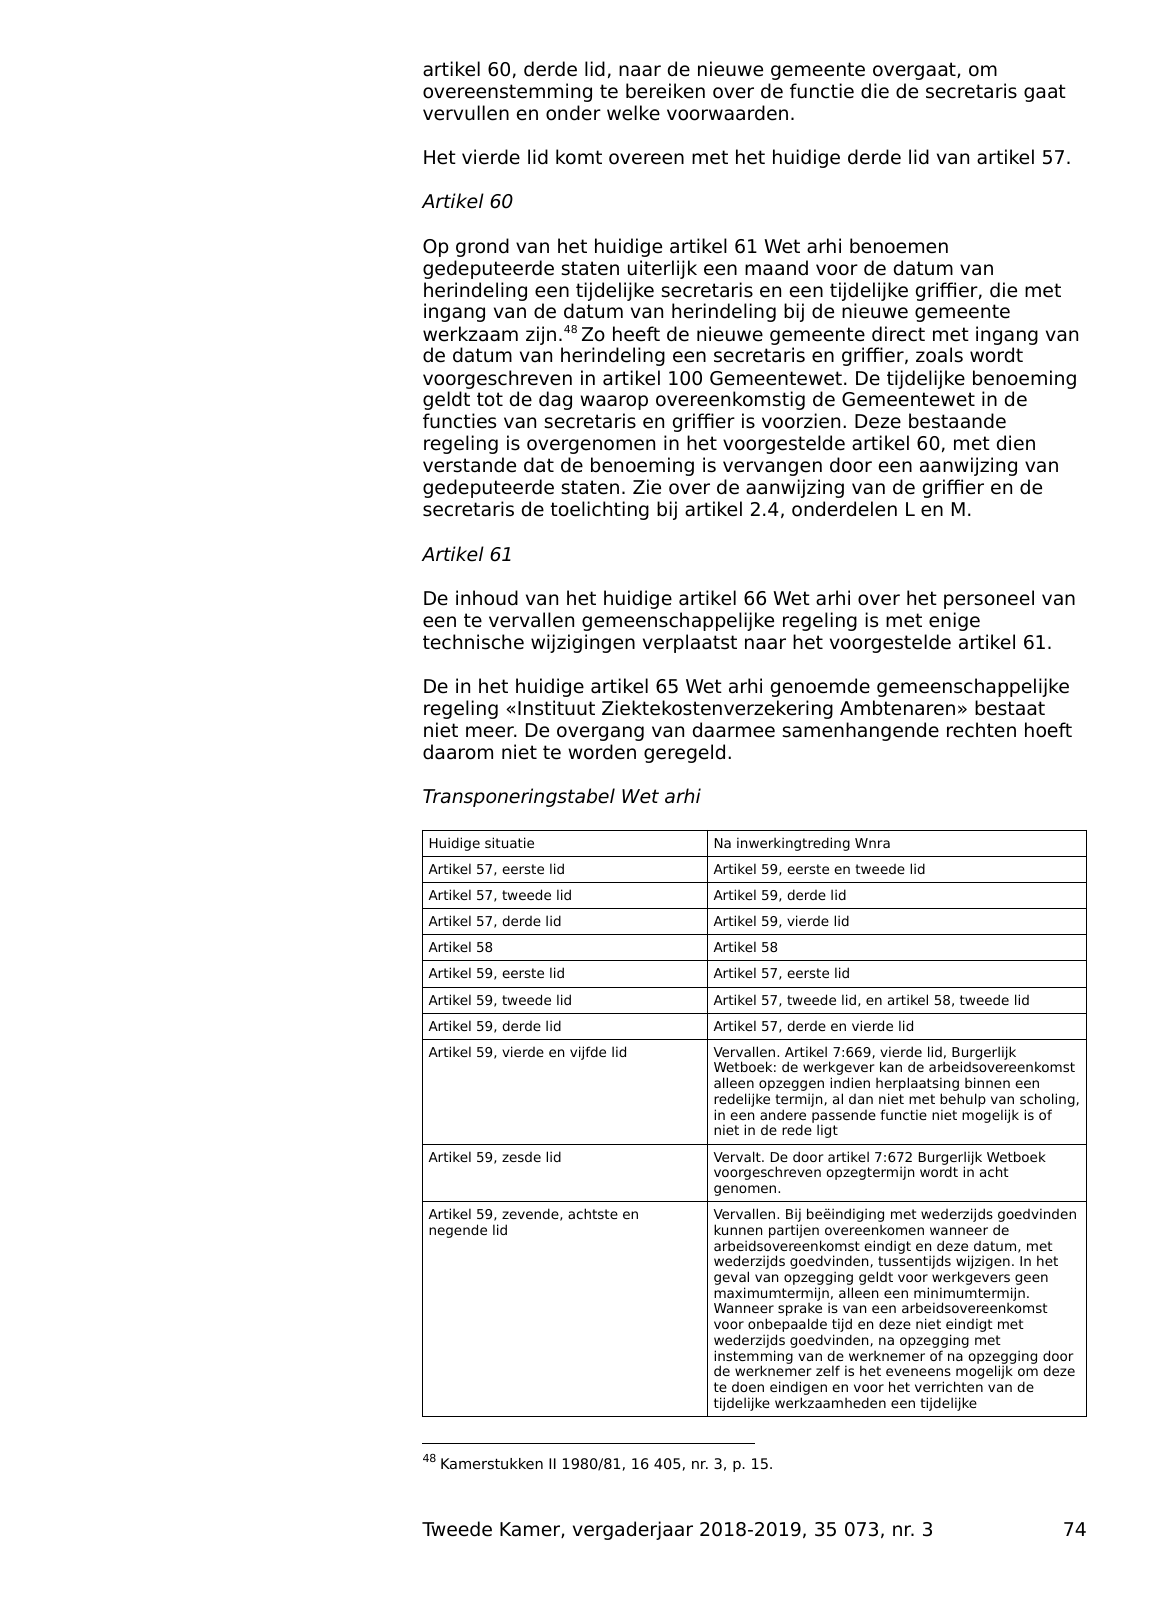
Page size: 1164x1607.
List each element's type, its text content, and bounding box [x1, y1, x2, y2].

table_header Na inwerkingtreding Wnra [708, 831, 1086, 856]
text Op grond van het huidige artikel 61 Wet arhi benoemen gedeputeerde staten uiterlijk een maand voor de datum van herindeling een tijdelijke secretaris en een tijdelijke griffier, die met ingang van de datum van herindeling bij de nieuwe gemeente werkzaam zijn.Zo heeft de nieuwe gemeente direct met ingang van de datum van herindeling een secretaris en griffier, zoals wordt voorgeschreven in artikel 100 Gemeentewet. De tijdelijke benoeming geldt tot de dag waarop overeenkomstig de Gemeentewet in de functies van secretaris en griffier is voorzien. Deze bestaande regeling is overgenomen in het voorgestelde artikel 60, met dien verstande dat de benoeming is vervangen door een aanwijzing van gedeputeerde staten. Zie over de aanwijzing van de griffier en de secretaris de toelichting bij artikel 2.4, onderdelen L en M. [422, 236, 1087, 521]
table_header Huidige situatie [423, 831, 707, 856]
table_cell Artikel 57, tweede lid, en artikel 58, tweede lid [708, 988, 1086, 1013]
subtitle Artikel 61 [422, 543, 1087, 565]
table_cell Artikel 57, derde en vierde lid [708, 1014, 1086, 1039]
text De in het huidige artikel 65 Wet arhi genoemde gemeenschappelijke regeling «Instituut Ziektekostenverzekering Ambtenaren» bestaat niet meer. De overgang van daarmee samenhangende rechten hoeft daarom niet te worden geregeld. [422, 676, 1087, 764]
table_cell Artikel 59, vierde en vijfde lid [423, 1040, 707, 1144]
table_cell Vervallen. Artikel 7:669, vierde lid, Burgerlijk Wetboek: de werkgever kan de arbeidsovereenkomst alleen opzeggen indien herplaatsing binnen een redelijke termijn, al dan niet met behulp van scholing, in een andere passende functie niet mogelijk is of niet in de rede ligt [708, 1040, 1086, 1144]
table_cell Artikel 59, derde lid [423, 1014, 707, 1039]
text Het vierde lid komt overeen met het huidige derde lid van artikel 57. [422, 147, 1087, 169]
table_cell Artikel 59, zevende, achtste en negende lid [423, 1202, 707, 1416]
table_cell Artikel 59, eerste en tweede lid [708, 857, 1086, 882]
table_cell Vervalt. De door artikel 7:672 Burgerlijk Wetboek voorgeschreven opzegtermijn wordt in acht genomen. [708, 1145, 1086, 1201]
table_cell Artikel 59, eerste lid [423, 961, 707, 987]
table_cell Artikel 58 [708, 935, 1086, 960]
table_cell Artikel 59, vierde lid [708, 909, 1086, 934]
text artikel 60, derde lid, naar de nieuwe gemeente overgaat, om overeenstemming te bereiken over de functie die de secretaris gaat vervullen en onder welke voorwaarden. [422, 59, 1087, 125]
table_cell Artikel 59, derde lid [708, 883, 1086, 908]
table_cell Artikel 58 [423, 935, 707, 960]
subtitle Artikel 60 [422, 191, 1087, 213]
table_cell Artikel 59, zesde lid [423, 1145, 707, 1201]
table_cell Artikel 57, derde lid [423, 909, 707, 934]
table_cell Artikel 59, tweede lid [423, 988, 707, 1013]
subtitle Transponeringstabel Wet arhi [422, 786, 1087, 808]
table_cell Artikel 57, tweede lid [423, 883, 707, 908]
table_cell Artikel 57, eerste lid [708, 961, 1086, 987]
table_cell Vervallen. Bij beëindiging met wederzijds goedvinden kunnen partijen overeenkomen wanneer de arbeidsovereenkomst eindigt en deze datum, met wederzijds goedvinden, tussentijds wijzigen. In het geval van opzegging geldt voor werkgevers geen maximumtermijn, alleen een minimumtermijn. Wanneer sprake is van een arbeidsovereenkomst voor onbepaalde tijd en deze niet eindigt met wederzijds goedvinden, na opzegging met instemming van de werknemer of na opzegging door de werknemer zelf is het eveneens mogelijk om deze te doen eindigen en voor het verrichten van de tijdelijke werkzaamheden een tijdelijke [708, 1202, 1086, 1416]
table_cell Artikel 57, eerste lid [423, 857, 707, 882]
text De inhoud van het huidige artikel 66 Wet arhi over het personeel van een te vervallen gemeenschappelijke regeling is met enige technische wijzigingen verplaatst naar het voorgestelde artikel 61. [422, 588, 1087, 653]
text Kamerstukken II 1980/81, 16 405, nr. 3, p. 15. [422, 1452, 1087, 1474]
